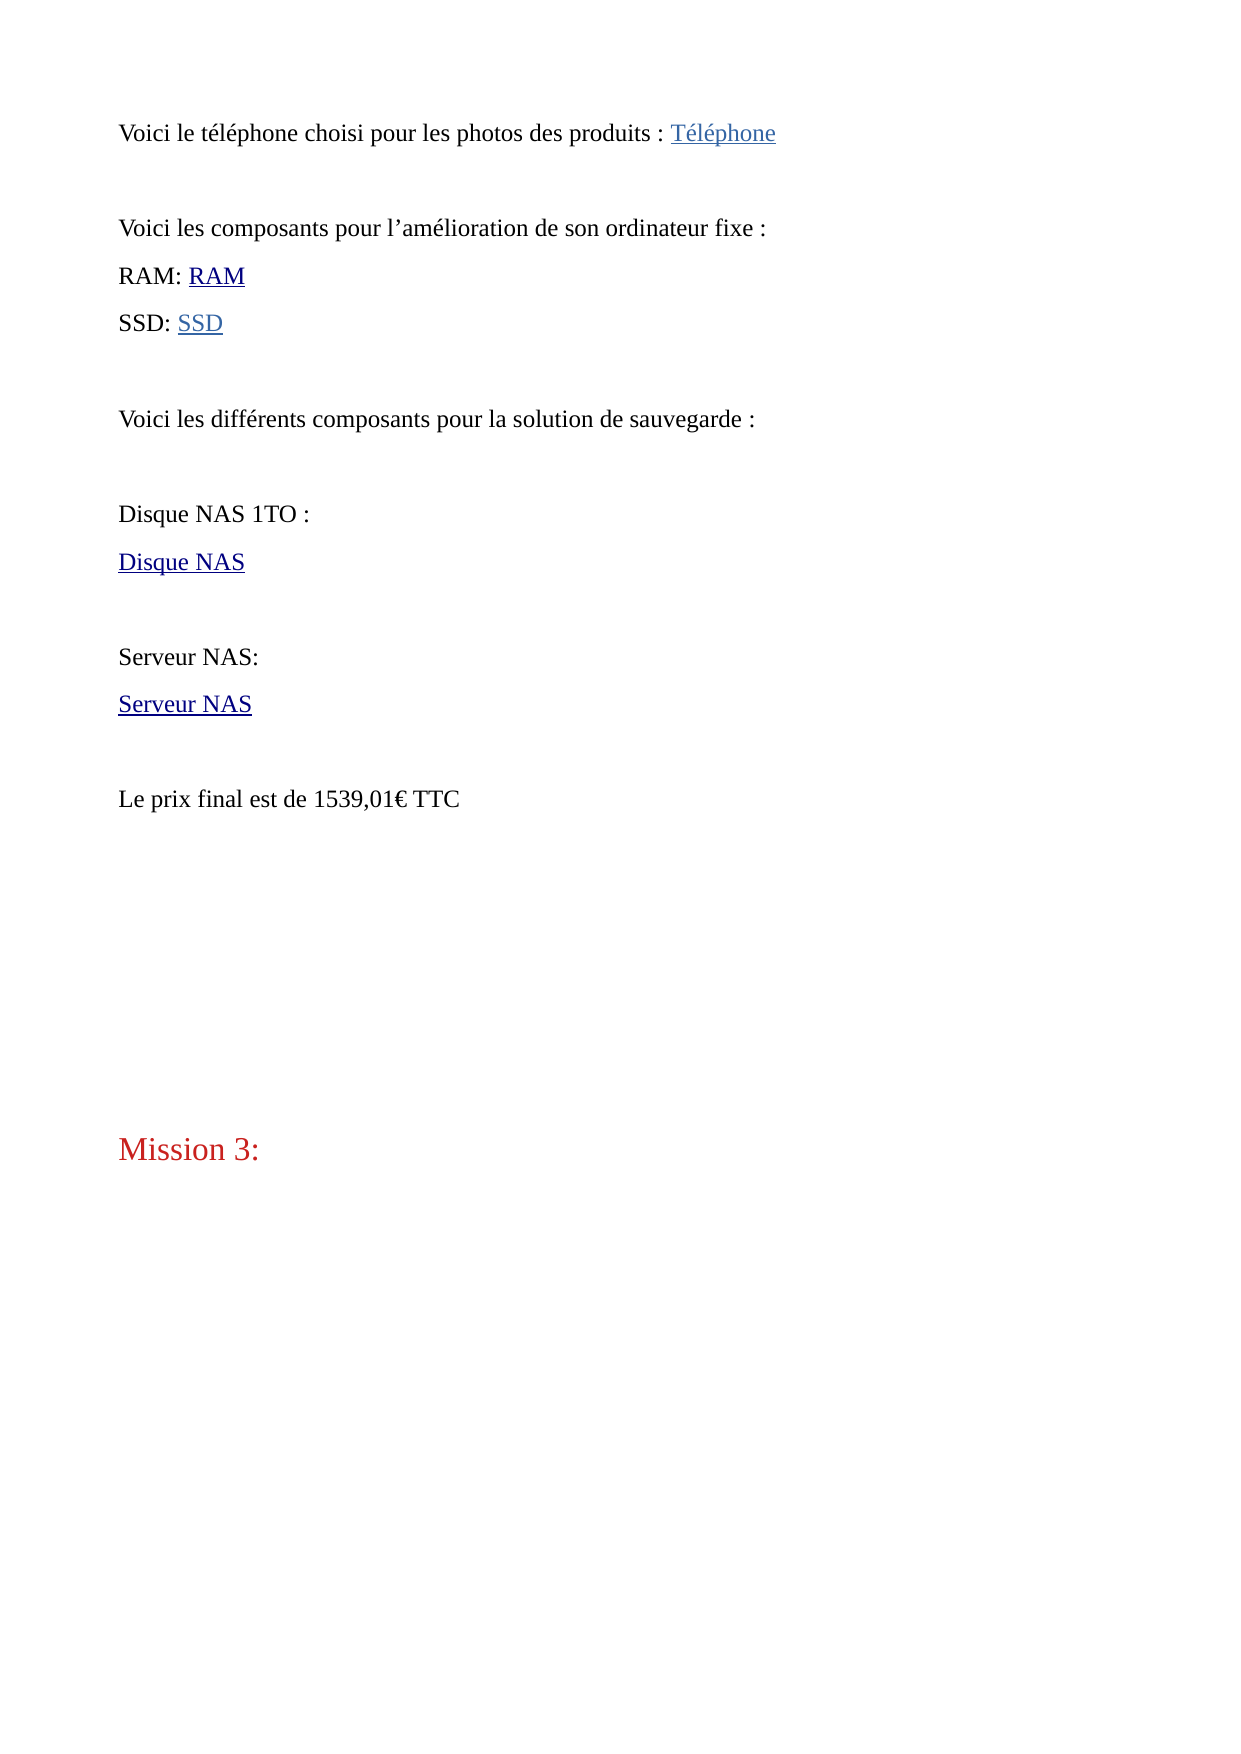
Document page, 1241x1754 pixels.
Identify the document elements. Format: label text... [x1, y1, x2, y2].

text Le prix final est de 1539,01€ TTC [118, 784, 1122, 813]
text Voici le téléphone choisi pour les photos des produits : Téléphone [118, 118, 1122, 147]
text Voici les composants pour l’amélioration de son ordinateur fixe : [118, 213, 1122, 242]
text Serveur NAS: [118, 642, 1122, 671]
text Serveur NAS [118, 689, 1122, 718]
text SSD: SSD [118, 308, 1122, 337]
text RAM: RAM [118, 261, 1122, 290]
text Voici les différents composants pour la solution de sauvegarde : [118, 404, 1122, 432]
text Disque NAS [118, 547, 1122, 575]
text Disque NAS 1TO : [118, 499, 1122, 528]
text Mission 3: [118, 1129, 1122, 1167]
